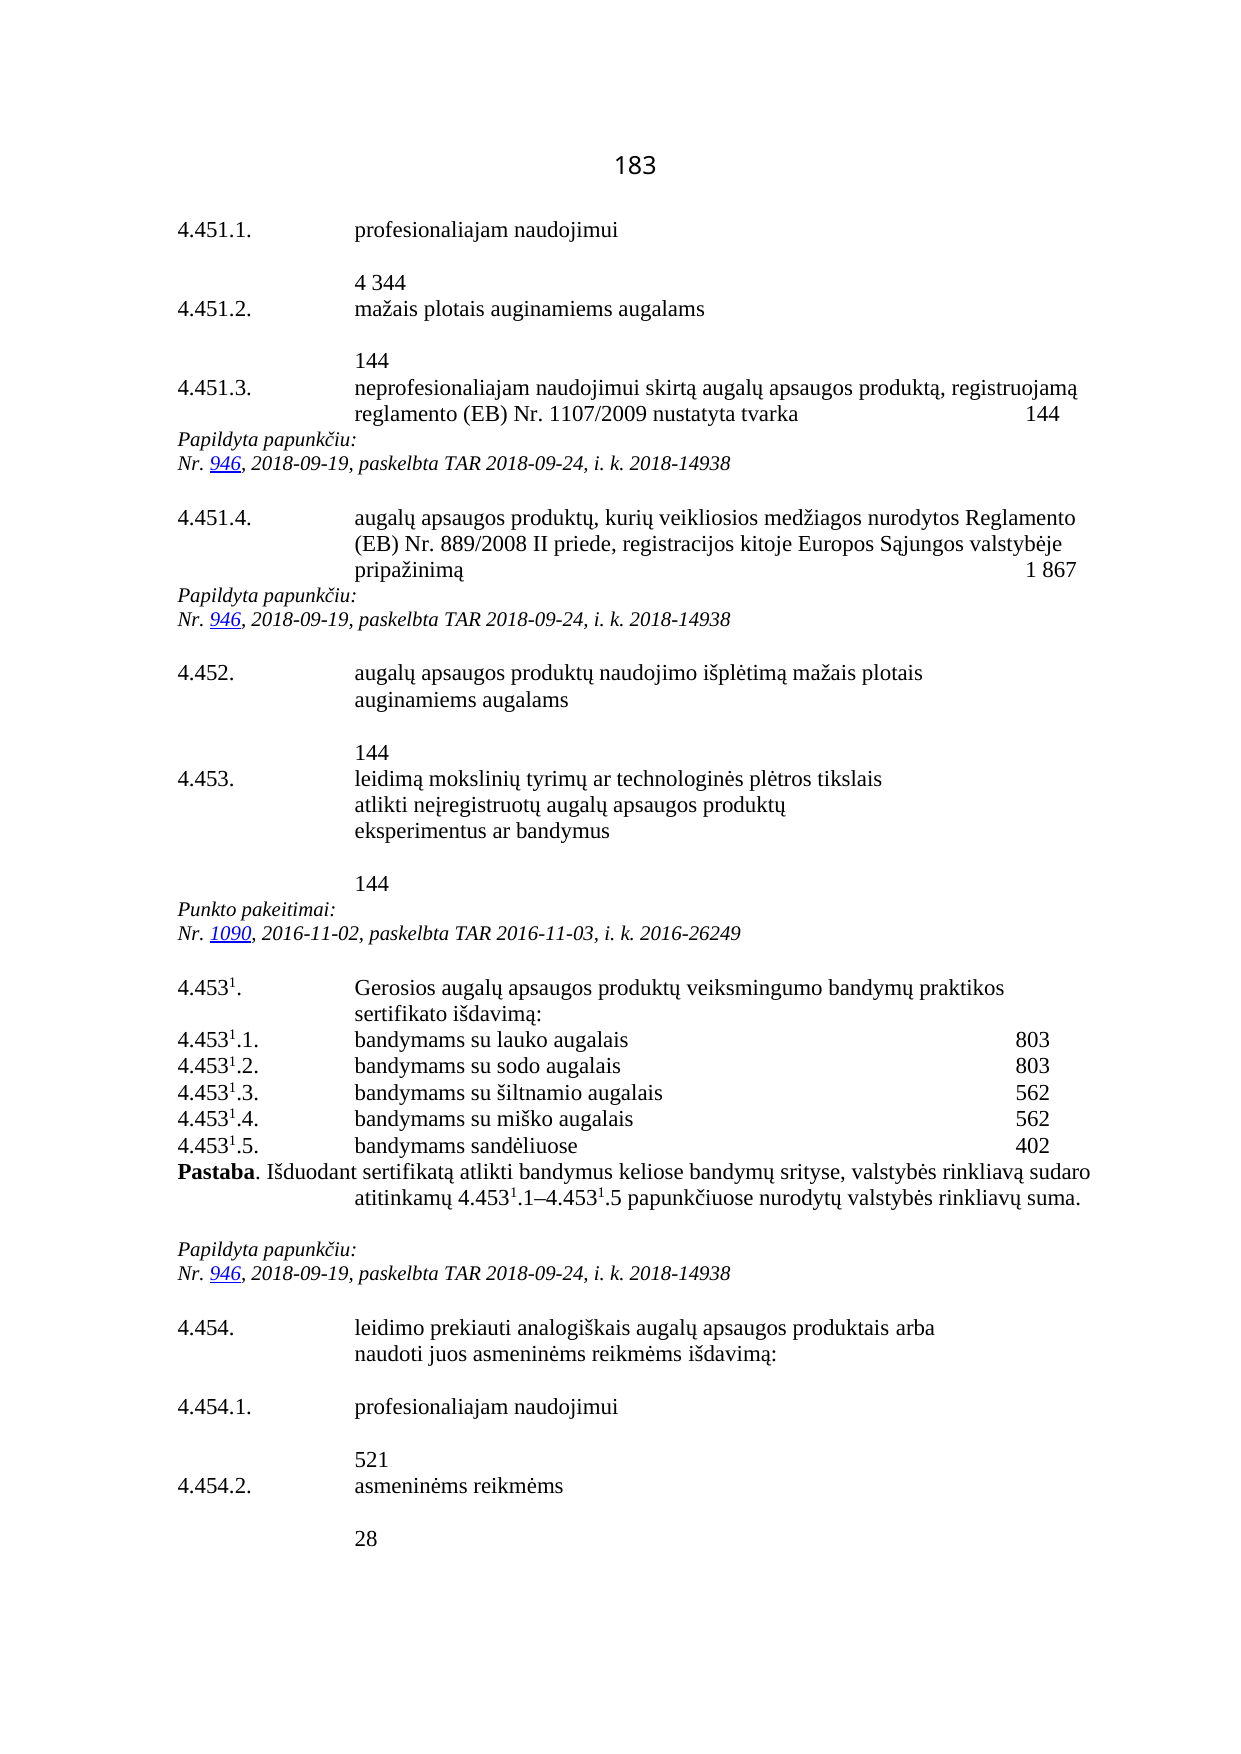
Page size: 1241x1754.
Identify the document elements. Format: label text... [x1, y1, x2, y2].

text naudoti juos asmeninėms reikmėms išdavimą: [354, 1340, 945, 1393]
text 4.4531.5. bandymams sandėliuose 402 [177, 1132, 1093, 1158]
text 4.4531.3. bandymams su šiltnamio augalais 562 [177, 1079, 1093, 1105]
text Nr. 946, 2018-09-19, paskelbta TAR 2018-09-24, i. k. 2018-14938 [177, 607, 1093, 631]
text Papildyta papunkčiu: [177, 427, 1093, 451]
text 4.454. leidimo prekiauti analogiškais augalų apsaugos produktais arba [177, 1314, 945, 1340]
text 4.451.4. augalų apsaugos produktų, kurių veikliosios medžiagos nurodytos Reglamento (EB) Nr. 889/2008 II priede, registracijos kitoje Europos Sąjungos valstybėje pripažinimą 1 867 [177, 503, 1093, 583]
text 4.4531.1. bandymams su lauko augalais 803 [177, 1026, 1093, 1053]
text 4.453. leidimą mokslinių tyrimų ar technologinės plėtros tikslais [177, 765, 945, 791]
text 4.451.3. neprofesionaliajam naudojimui skirtą augalų apsaugos produktą, registruojamą reglamento (EB) Nr. 1107/2009 nustatyta tvarka 144 [177, 374, 1093, 427]
text Papildyta papunkčiu: [177, 1237, 1093, 1261]
text eksperimentus ar bandymus 144 [354, 818, 945, 897]
text Punkto pakeitimai: [177, 897, 1093, 921]
text 4.454.1. profesionaliajam naudojimui 521 [177, 1393, 945, 1472]
text 4.451.2. mažais plotais auginamiems augalams 144 [177, 295, 945, 374]
text 4.4531. Gerosios augalų apsaugos produktų veiksmingumo bandymų praktikos sertifikato išdavimą: [177, 973, 1093, 1026]
text auginamiems augalams 144 [354, 686, 945, 765]
text atlikti neįregistruotų augalų apsaugos produktų [354, 791, 945, 818]
text Nr. 1090, 2016-11-02, paskelbta TAR 2016-11-03, i. k. 2016-26249 [177, 921, 1093, 945]
text 4.454.2. asmeninėms reikmėms 28 [177, 1472, 945, 1551]
text Papildyta papunkčiu: [177, 583, 1093, 607]
text Nr. 946, 2018-09-19, paskelbta TAR 2018-09-24, i. k. 2018-14938 [177, 451, 1093, 475]
text 4.4531.4. bandymams su miško augalais 562 [177, 1105, 1093, 1132]
text Nr. 946, 2018-09-19, paskelbta TAR 2018-09-24, i. k. 2018-14938 [177, 1261, 1093, 1285]
text 4.452. augalų apsaugos produktų naudojimo išplėtimą mažais plotais [177, 659, 945, 686]
text 4.4531.2. bandymams su sodo augalais 803 [177, 1053, 1093, 1079]
text Pastaba. Išduodant sertifikatą atlikti bandymus keliose bandymų srityse, valstybės rinkliavą sudaro atitinkamų 4.4531.1–4.4531.5 papunkčiuose nurodytų valstybės rinkliavų suma. [177, 1158, 1093, 1237]
text 4.451.1. profesionaliajam naudojimui 4 344 [177, 216, 945, 295]
